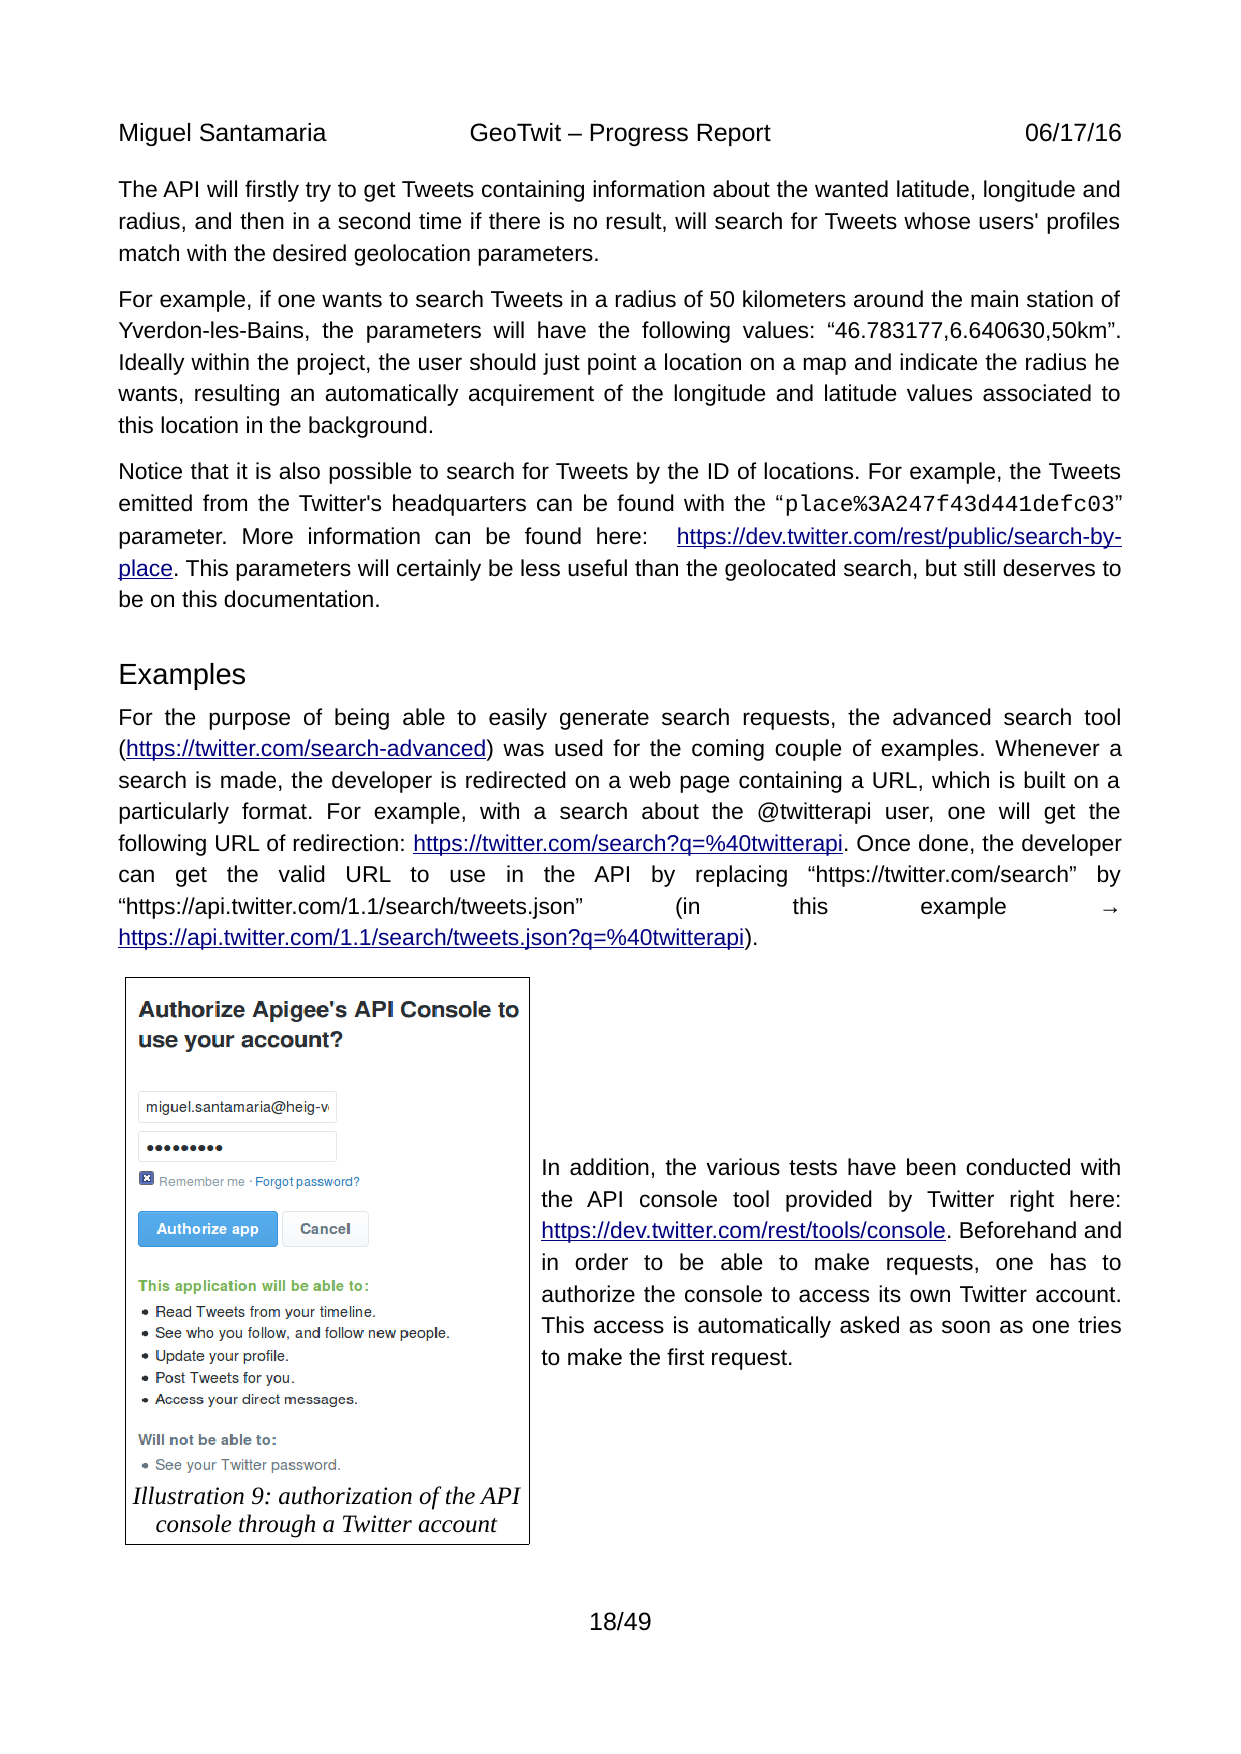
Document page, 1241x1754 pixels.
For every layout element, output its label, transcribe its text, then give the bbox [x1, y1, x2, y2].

text Illustration 9: authorization of the API console through a Twitter account [128, 993, 526, 1538]
text In addition, the various tests have been conducted with the API console tool provided by Twitter right here: https://dev.twitter.com/rest/tools/console. Beforehand and in order to be able to make requests, one has to authorize the console to access its own Twitter account. This access is automatically asked as soon as one tries to make the first request. [530, 1154, 1122, 1370]
subtitle Examples [118, 657, 1122, 691]
text For example, if one wants to search Tweets in a radius of 50 kilometers around the main station of Yverdon-les-Bains, the parameters will have the following values: “46.783177,6.640630,50km”. Ideally within the project, the user should just point a location on a map and indicate the radius he wants, resulting an automatically acquirement of the longitude and latitude values associated to this location in the background. [118, 286, 1122, 438]
text The API will firstly try to get Tweets containing information about the wanted latitude, longitude and radius, and then in a second time if there is no result, will search for Tweets whose users' profiles match with the desired geolocation parameters. [118, 176, 1122, 266]
text Notice that it is also possible to search for Tweets by the ID of locations. For example, the Tweets emitted from the Twitter's headquarters can be found with the “place%3A247f43d441defc03” parameter. More information can be found here: https://dev.twitter.com/rest/public/search-by-place. This parameters will certainly be less useful than the geolocated search, but still deserves to be on this documentation. [118, 458, 1122, 613]
text For the purpose of being able to easily generate search requests, the advanced search tool (https://twitter.com/search-advanced) was used for the coming couple of examples. Whenever a search is made, the developer is redirected on a web page containing a URL, which is built on a particularly format. For example, with a search about the @twitterapi user, one will get the following URL of redirection: https://twitter.com/search?q=%40twitterapi. Once done, the developer can get the valid URL to use in the API by replacing “https://twitter.com/search” by “https://api.twitter.com/1.1/search/tweets.json” (in this example → https://api.twitter.com/1.1/search/tweets.json?q=%40twitterapi). [118, 703, 1122, 951]
picture [129, 992, 525, 1481]
